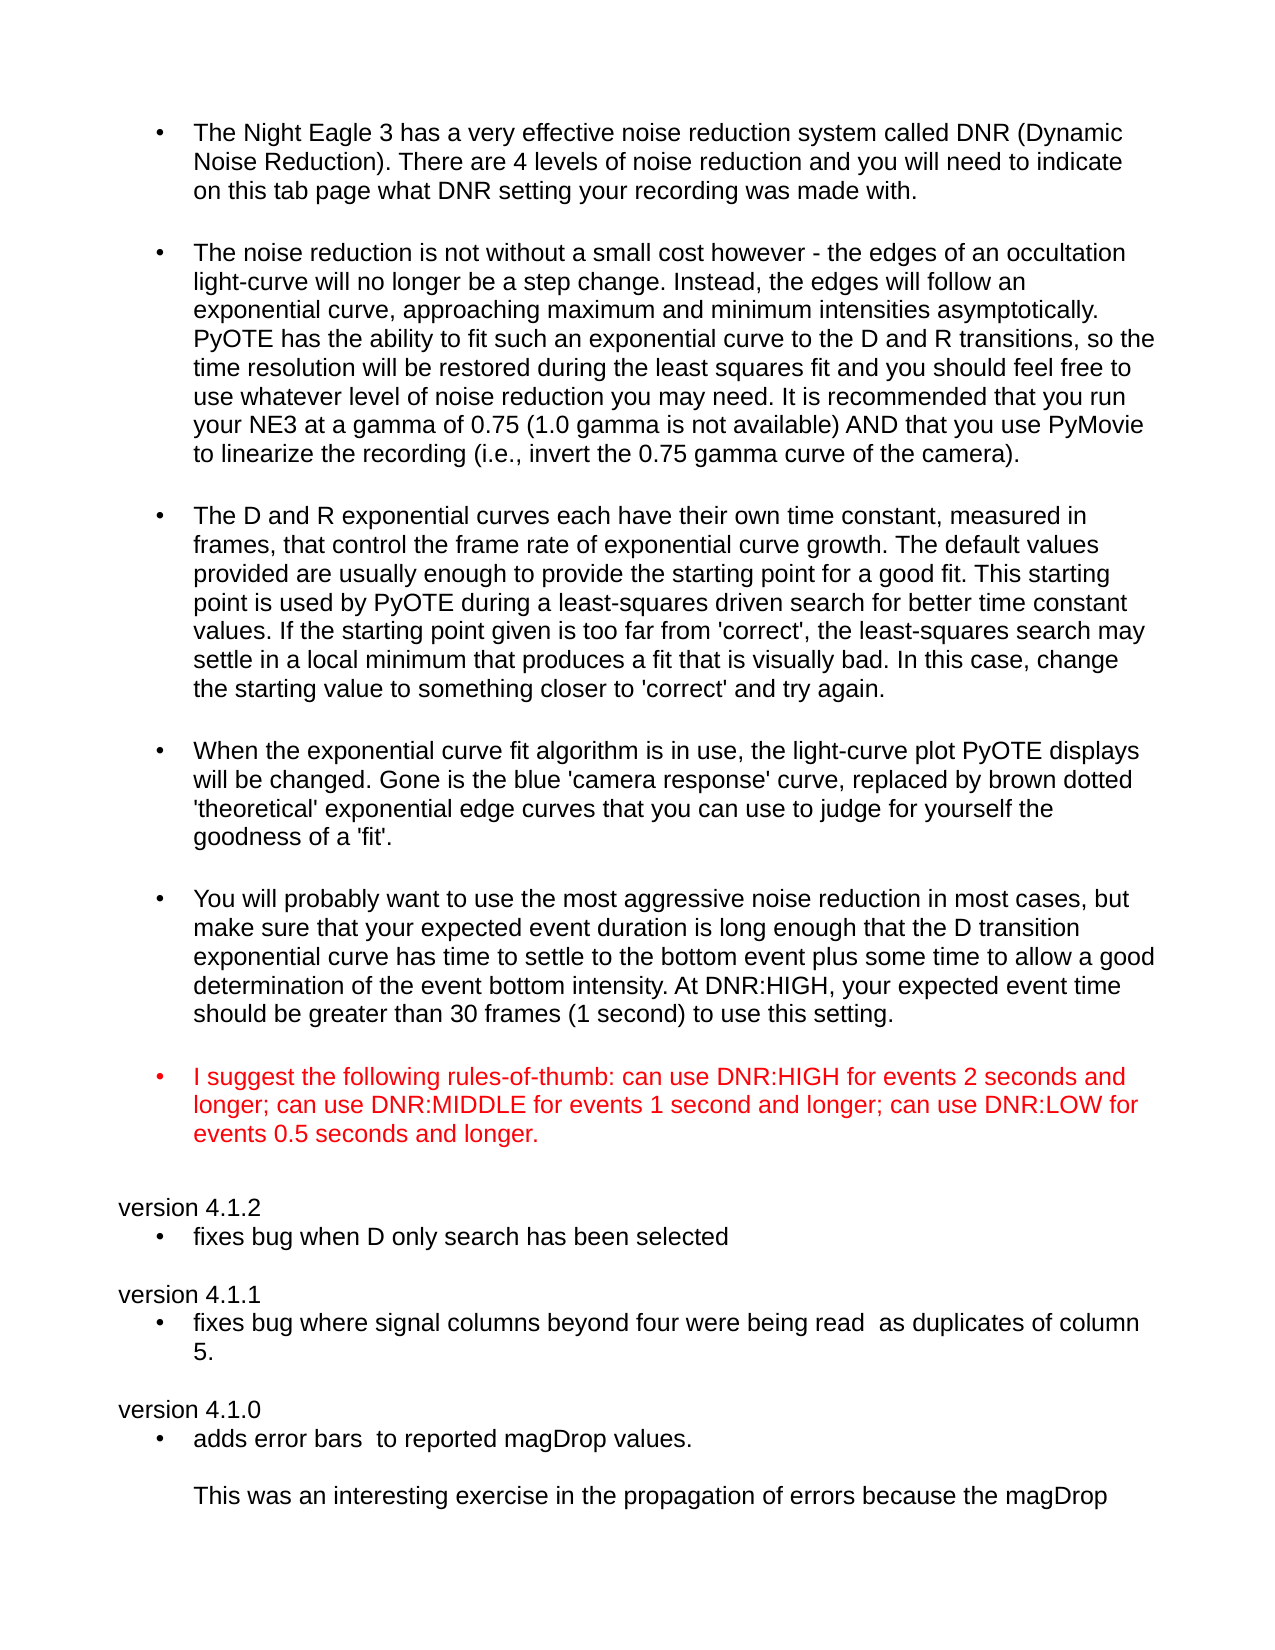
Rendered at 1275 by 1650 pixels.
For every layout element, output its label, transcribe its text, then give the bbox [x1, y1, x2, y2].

list The Night Eagle 3 has a very effective noise reduction system called DNR (Dynamic Noise Reduction). There are 4 levels of noise reduction and you will need to indicate on this tab page what DNR setting your recording was made with. [156, 118, 1157, 204]
list You will probably want to use the most aggressive noise reduction in most cases, but make sure that your expected event duration is long enough that the D transition exponential curve has time to settle to the bottom event plus some time to allow a good determination of the event bottom intensity. At DNR:HIGH, your expected event time should be greater than 30 frames (1 second) to use this setting. [156, 884, 1157, 1028]
list fixes bug where signal columns beyond four were being read as duplicates of column 5. [156, 1308, 1157, 1395]
text version 4.1.2 [118, 1193, 1157, 1222]
list The D and R exponential curves each have their own time constant, measured in frames, that control the frame rate of exponential curve growth. The default values provided are usually enough to provide the starting point for a good fit. This starting point is used by PyOTE during a least-squares driven search for better time constant values. If the starting point given is too far from 'correct', the least-squares search may settle in a local minimum that produces a fit that is visually bad. In this case, change the starting value to something closer to 'correct' and try again. [156, 501, 1157, 703]
list I suggest the following rules-of-thumb: can use DNR:HIGH for events 2 seconds and longer; can use DNR:MIDDLE for events 1 second and longer; can use DNR:LOW for events 0.5 seconds and longer. [156, 1062, 1157, 1148]
list adds error bars to reported magDrop values. This was an interesting exercise in the propagation of errors because the magDrop [156, 1423, 1157, 1510]
text version 4.1.0 [118, 1395, 1157, 1423]
list When the exponential curve fit algorithm is in use, the light-curve plot PyOTE displays will be changed. Gone is the blue 'camera response' curve, replaced by brown dotted 'theoretical' exponential edge curves that you can use to judge for yourself the goodness of a 'fit'. [156, 736, 1157, 851]
text version 4.1.1 [118, 1280, 1157, 1308]
list The noise reduction is not without a small cost however - the edges of an occultation light-curve will no longer be a step change. Instead, the edges will follow an exponential curve, approaching maximum and minimum intensities asymptotically. PyOTE has the ability to fit such an exponential curve to the D and R transitions, so the time resolution will be restored during the least squares fit and you should feel free to use whatever level of noise reduction you may need. It is recommended that you run your NE3 at a gamma of 0.75 (1.0 gamma is not available) AND that you use PyMovie to linearize the recording (i.e., invert the 0.75 gamma curve of the camera). [156, 238, 1157, 468]
list fixes bug when D only search has been selected [156, 1222, 1157, 1280]
